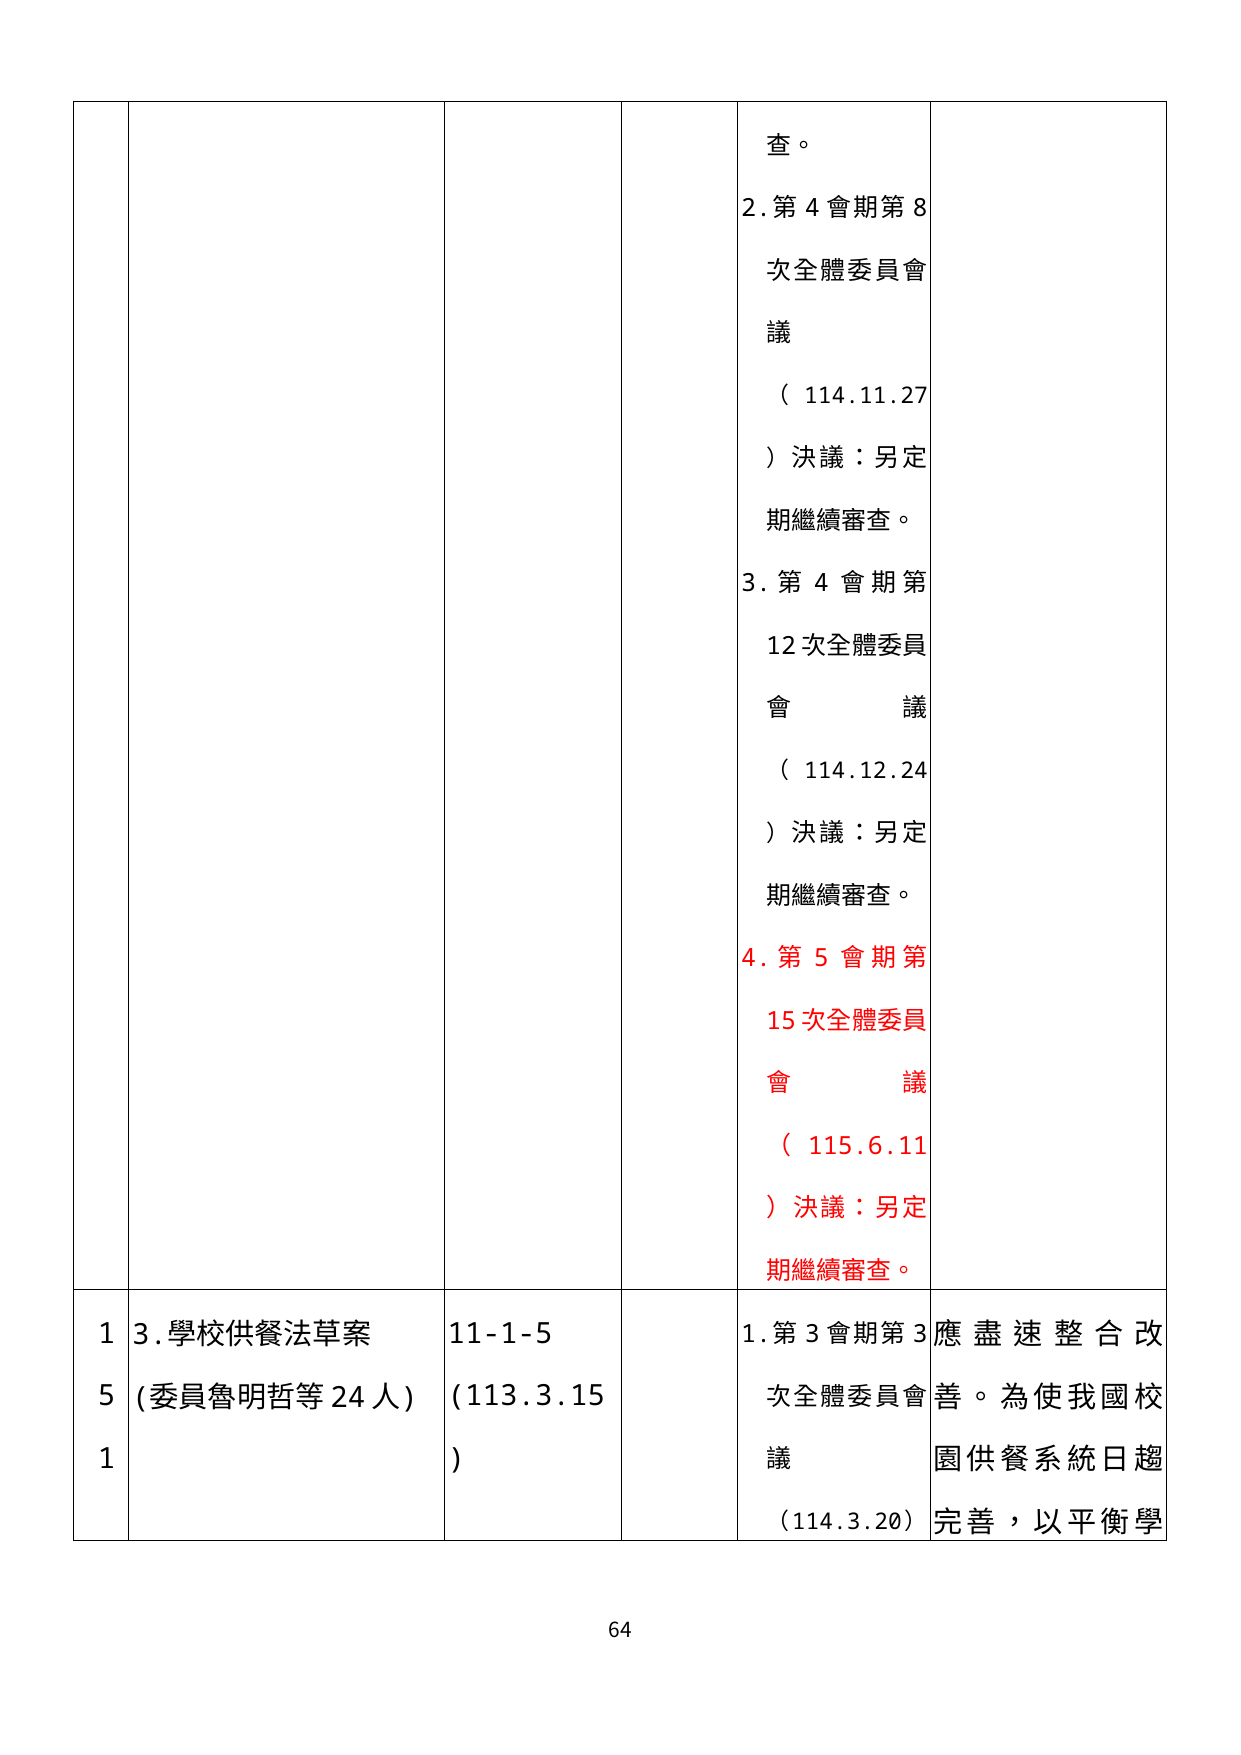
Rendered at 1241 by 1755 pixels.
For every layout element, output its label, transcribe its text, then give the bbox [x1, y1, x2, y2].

table_cell [931, 102, 1166, 1289]
table_cell [74, 1290, 128, 1540]
table_cell 查。 2.第4會期第8次全體委員會議（114.11.27）決議：另定期繼續審查。 3.第4會期第12次全體委員會議（114.12.24）決議：另定期繼續審查。 4.第5會期第15次全體委員會議（115.6.11）決議：另定期繼續審查。 [738, 102, 930, 1289]
table_cell [622, 102, 737, 1289]
table_cell 1.第3會期第3次全體委員會議（114.3.20） [738, 1290, 930, 1540]
table_cell [129, 102, 444, 1289]
table_cell 應盡速整合改善。為使我國校園供餐系統日趨完善，以平衡學 [931, 1290, 1166, 1540]
table_cell 3.學校供餐法草案 (委員魯明哲等24人) [129, 1290, 444, 1540]
table_cell [445, 102, 621, 1289]
table_cell [622, 1290, 737, 1540]
table_cell [74, 102, 128, 1289]
table_cell 11-1-5 (113.3.15) [445, 1290, 621, 1540]
